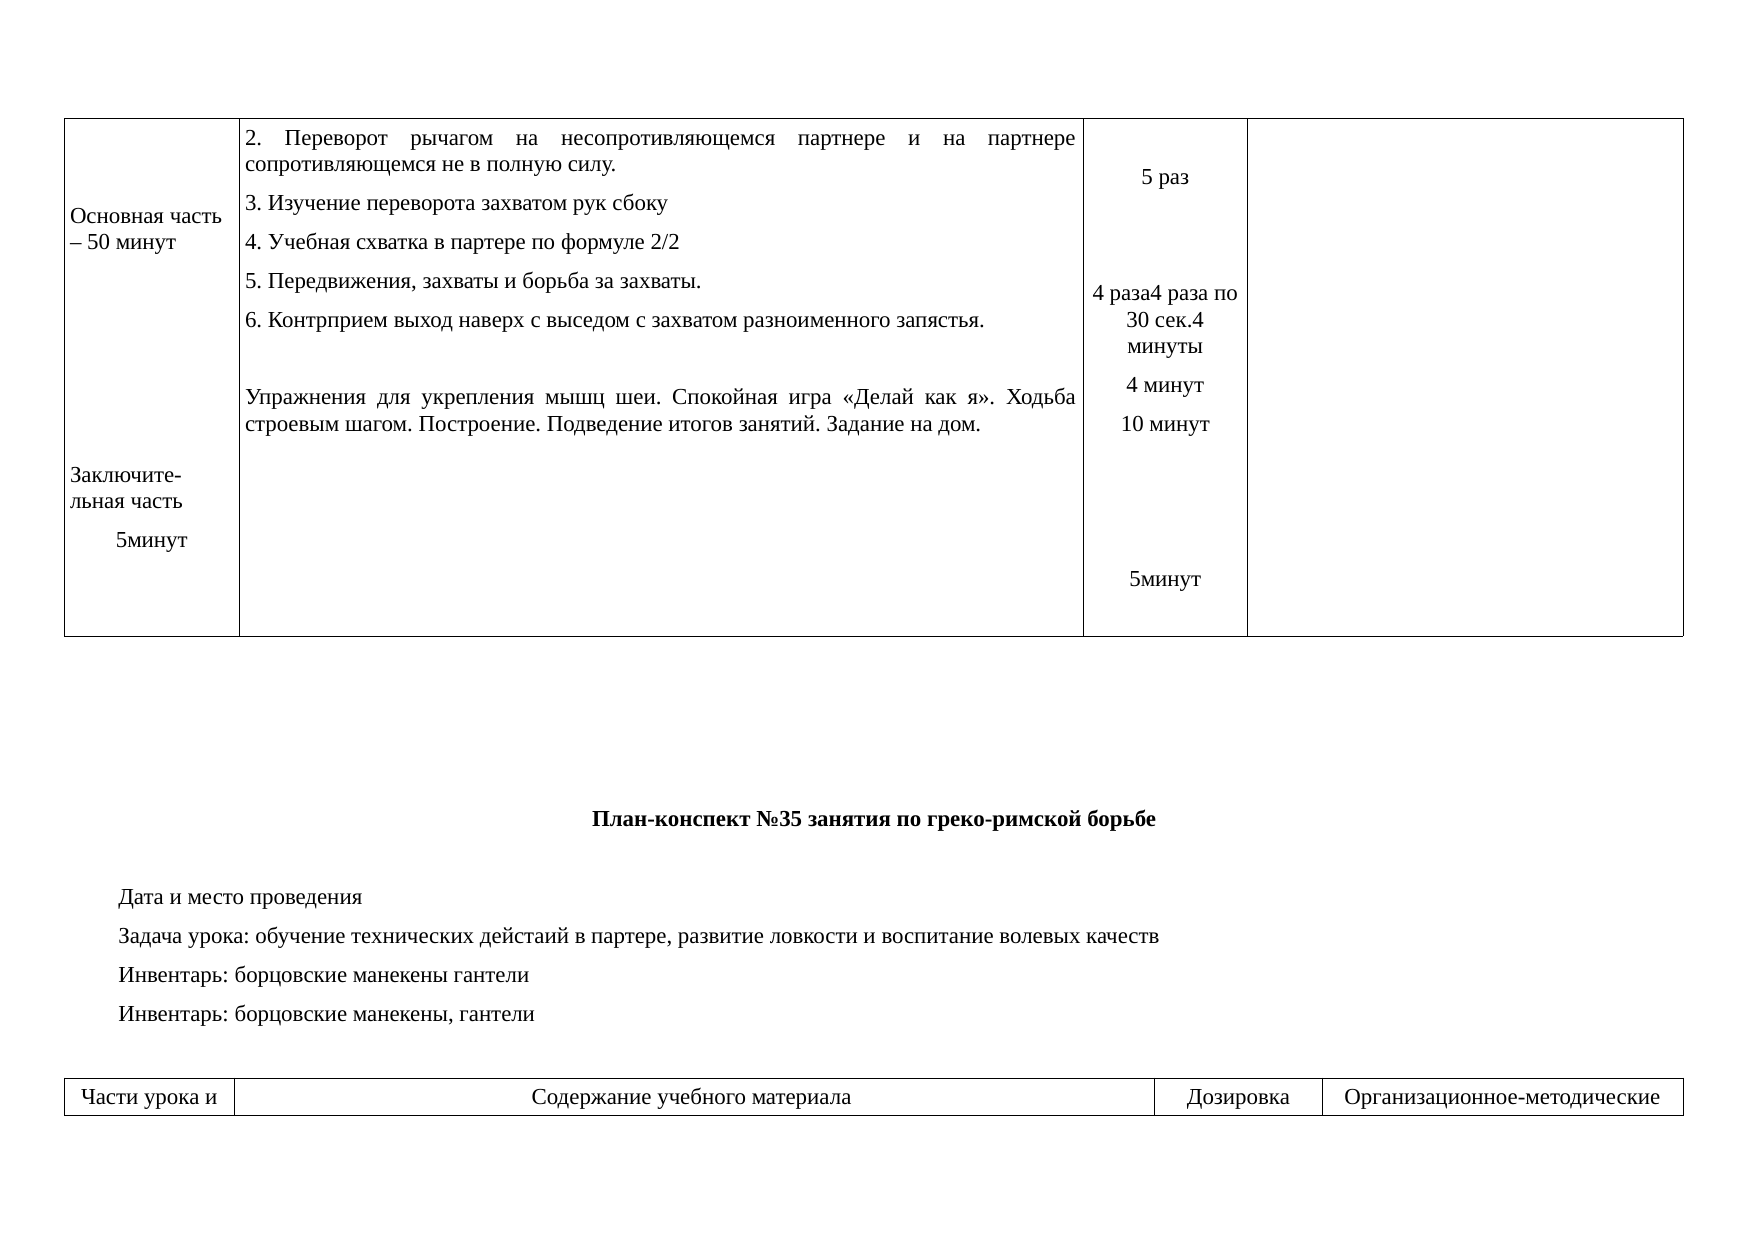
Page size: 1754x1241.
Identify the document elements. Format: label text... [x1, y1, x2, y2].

table_cell [1248, 119, 1683, 636]
text Инвентарь: борцовские манекены, гантели [118, 1000, 1636, 1026]
table_cell 5 раз 4 раза4 раза по 30 сек.4 минуты 4 минут 10 минут 5минут [1084, 119, 1247, 636]
table_header Части урока и [65, 1079, 234, 1115]
table_header Дозировка [1155, 1079, 1322, 1115]
table_cell Основная часть – 50 минут Заключите-льная часть 5минут [65, 119, 239, 636]
text Дата и место проведения [118, 883, 1636, 909]
table_header Содержание учебного материала [235, 1079, 1154, 1115]
table_cell 2. Переворот рычагом на несопротивляющемся партнере и на партнере сопротивляющемся не в полную силу. 3. Изучение переворота захватом рук сбоку 4. Учебная схватка в партере по формуле 2/2 5. Передвижения, захваты и борьба за захваты. 6. Контрприем выход наверх с выседом с захватом разноименного запястья. Упражнения для укрепления мышц шеи. Спокойная игра «Делай как я». Ходьба строевым шагом. Построение. Подведение итогов занятий. Задание на дом. [240, 119, 1083, 636]
text Инвентарь: борцовские манекены гантели [118, 961, 1636, 987]
table_header Организационное-методические [1323, 1079, 1683, 1115]
text Задача урока: обучение технических дейстаий в партере, развитие ловкости и воспитание волевых качеств [118, 922, 1636, 948]
text План-конспект №35 занятия по греко-римской борьбе [118, 806, 1636, 832]
